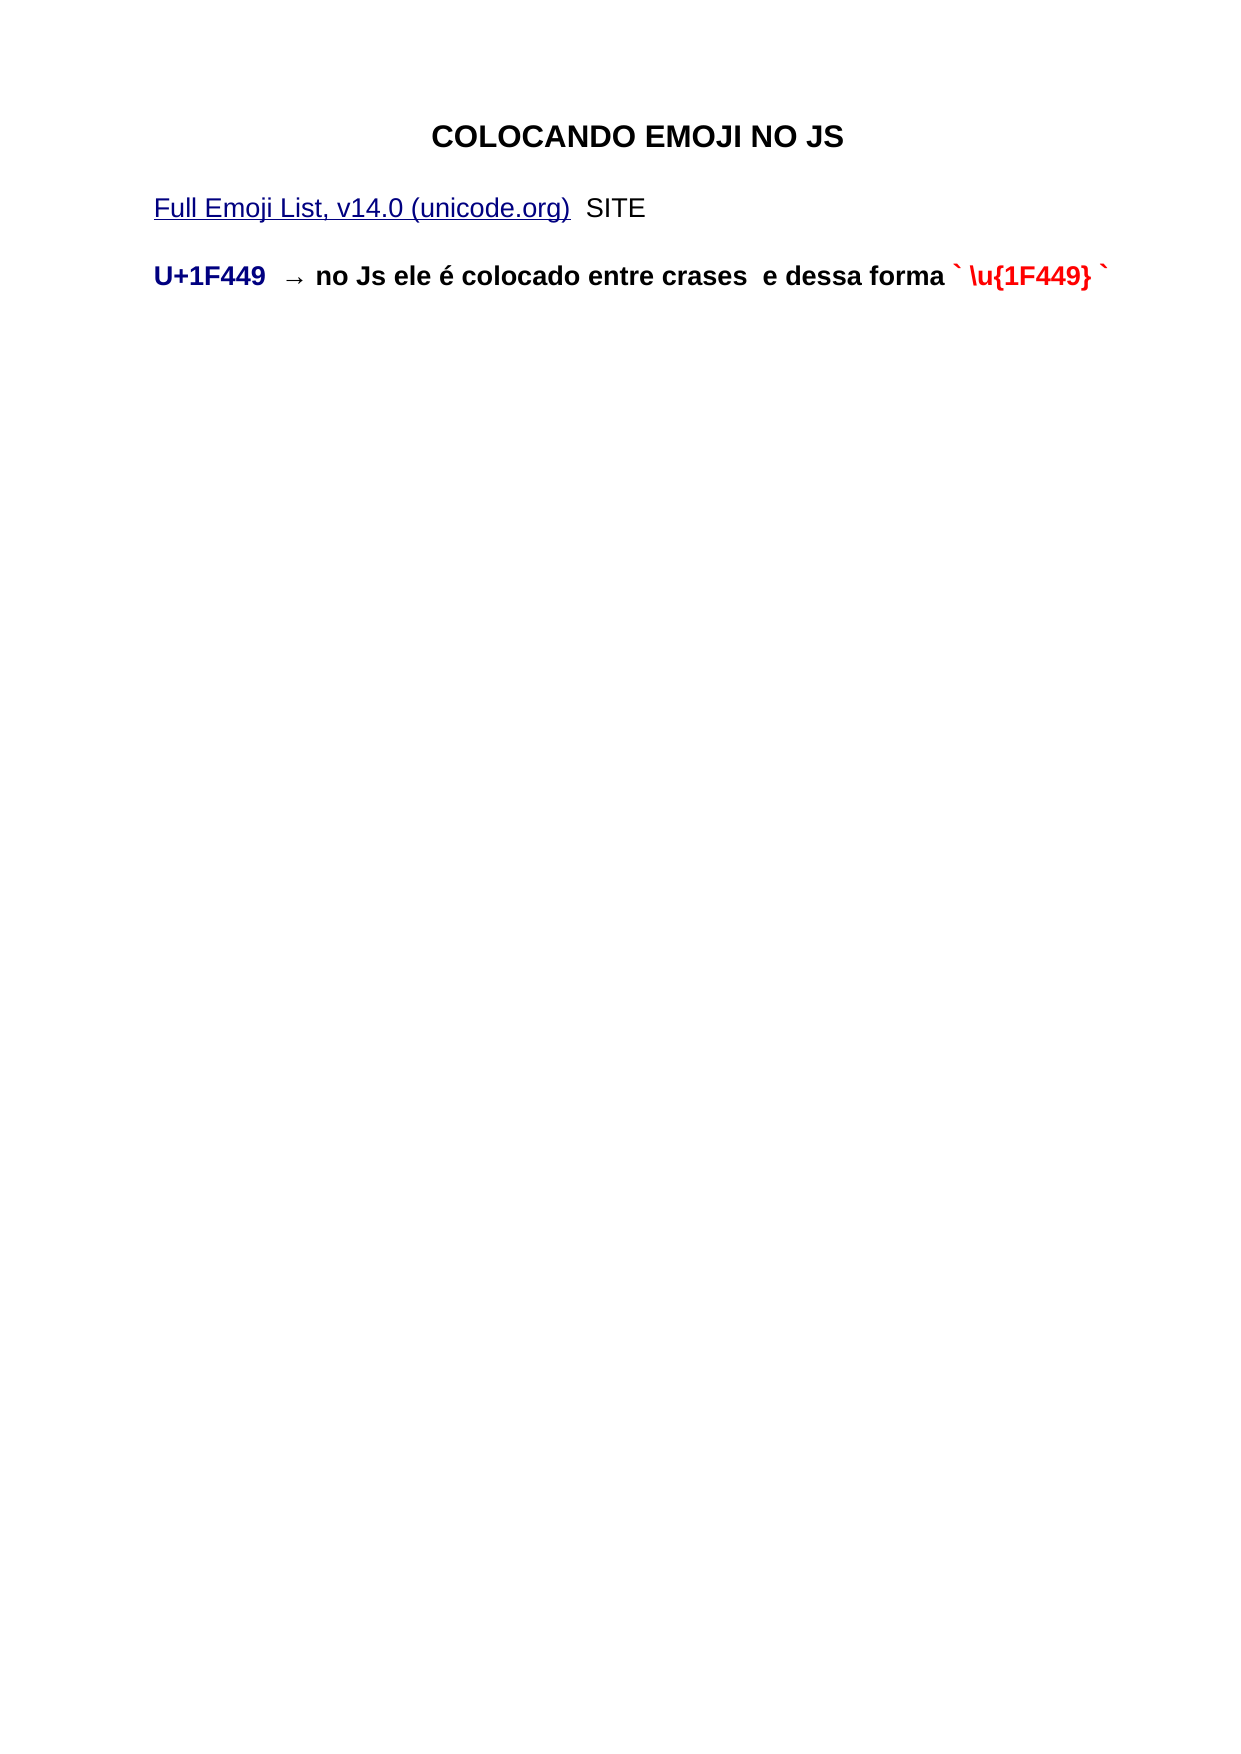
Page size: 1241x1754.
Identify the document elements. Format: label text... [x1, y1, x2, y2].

text U+1F449 → no Js ele é colocado entre crases e dessa forma ` \u{1F449} ` [153, 257, 1122, 292]
text Full Emoji List, v14.0 (unicode.org) SITE [153, 188, 1122, 223]
text COLOCANDO EMOJI NO JS [153, 118, 1122, 154]
